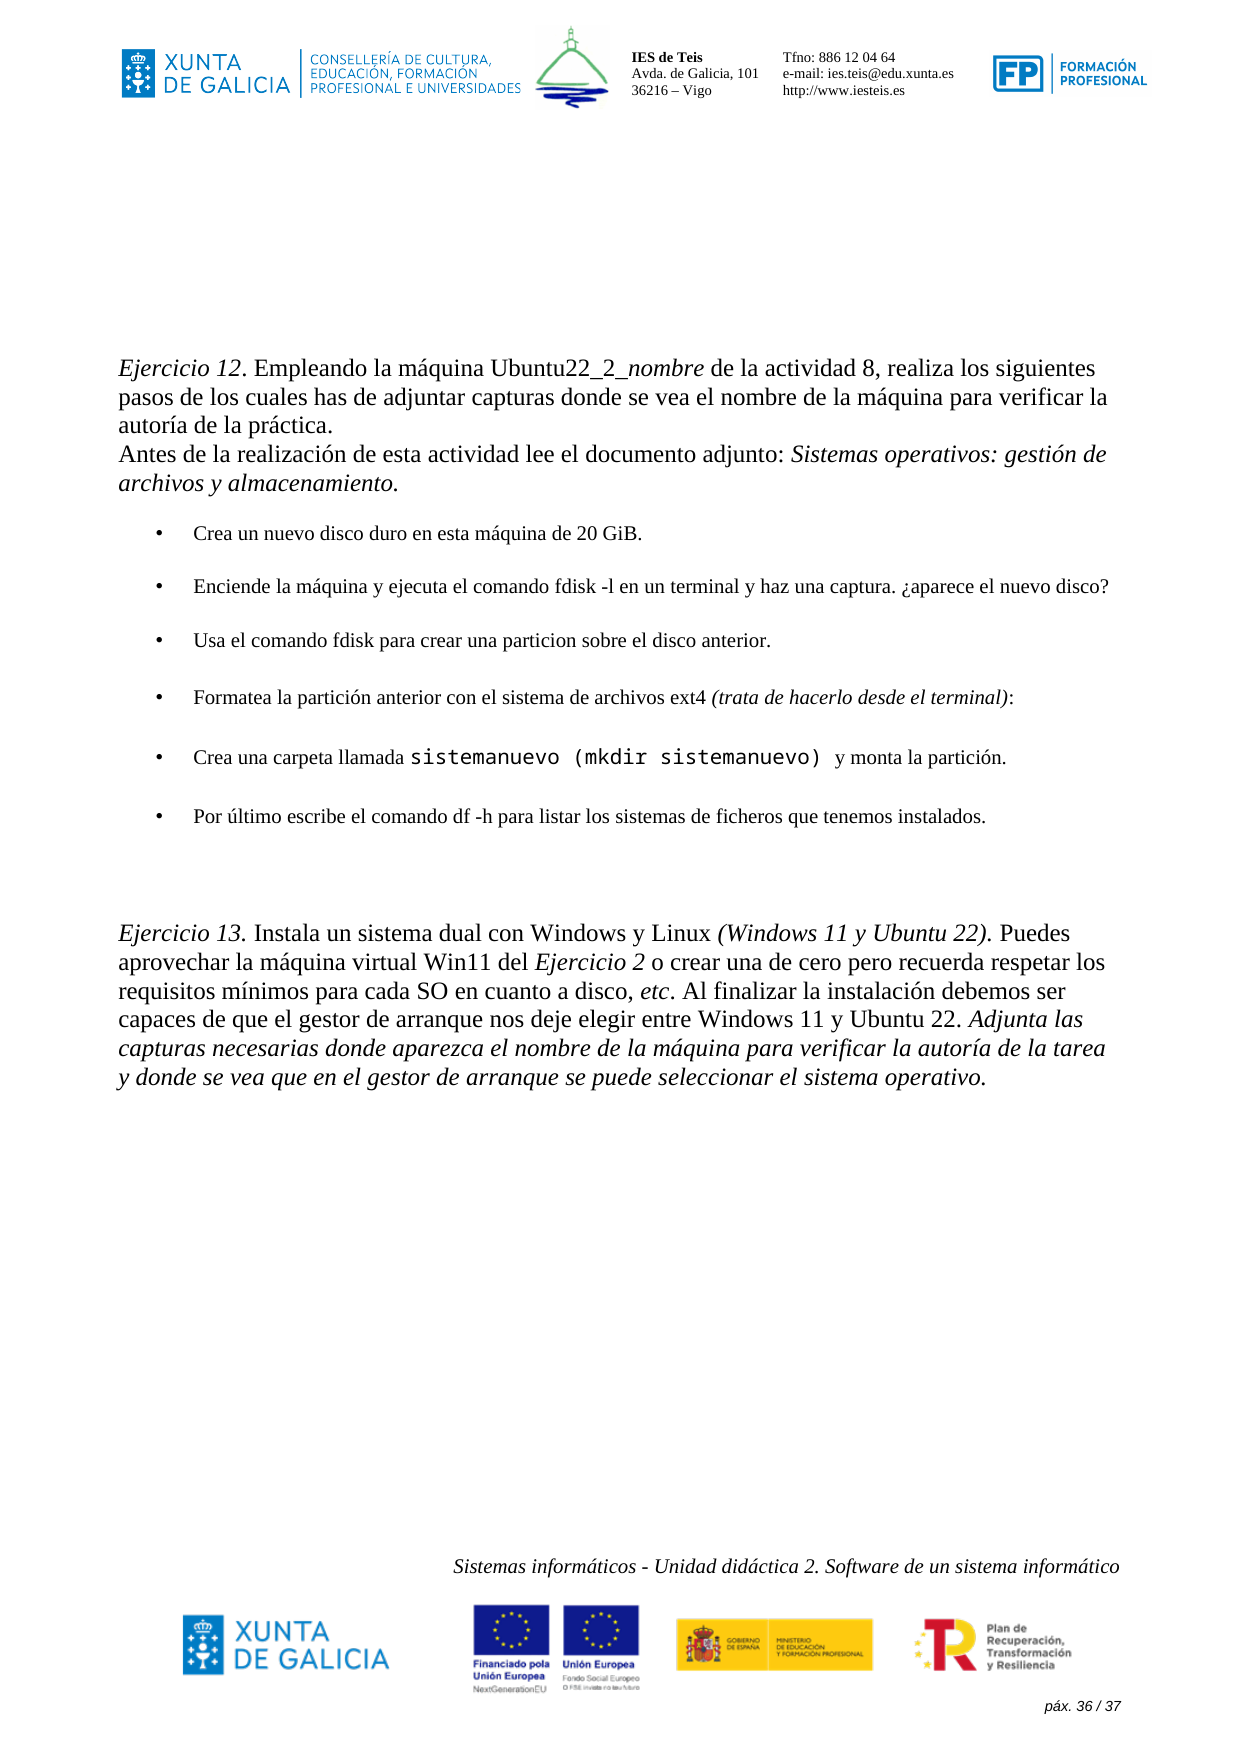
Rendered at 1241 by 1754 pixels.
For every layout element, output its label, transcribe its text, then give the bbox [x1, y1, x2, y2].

text Antes de la realización de esta actividad lee el documento adjunto: Sistemas operativos: gestión de archivos y almacenamiento. [118, 439, 1122, 497]
list Formatea la partición anterior con el sistema de archivos ext4 (trata de hacerlo desde el terminal): [156, 685, 1122, 709]
picture [534, 25, 611, 110]
list Usa el comando fdisk para crear una particion sobre el disco anterior. [156, 628, 1122, 652]
text Ejercicio 13. Instala un sistema dual con Windows y Linux (Windows 11 y Ubuntu 22). Puedes aprovechar la máquina virtual Win11 del Ejercicio 2 o crear una de cero pero recuerda respetar los requisitos mínimos para cada SO en cuanto a disco, etc. Al finalizar la instalación debemos ser capaces de que el gestor de arranque nos deje elegir entre Windows 11 y Ubuntu 22. Adjunta las capturas necesarias donde aparezca el nombre de la máquina para verificar la autoría de la tarea y donde se vea que en el gestor de arranque se puede seleccionar el sistema operativo. [118, 918, 1122, 1091]
list Enciende la máquina y ejecuta el comando fdisk -l en un terminal y haz una captura. ¿aparece el nuevo disco? [156, 574, 1122, 598]
list Crea una carpeta llamada sistemanuevo (mkdir sistemanuevo) y monta la partición. [156, 742, 1122, 770]
list Por último escribe el comando df -h para listar los sistemas de ficheros que tenemos instalados. [156, 804, 1122, 828]
picture [989, 50, 1153, 97]
picture [182, 1593, 1085, 1700]
text Ejercicio 12. Empleando la máquina Ubuntu22_2_nombre de la actividad 8, realiza los siguientes pasos de los cuales has de adjuntar capturas donde se vea el nombre de la máquina para verificar la autoría de la práctica. [118, 353, 1122, 439]
list Crea un nuevo disco duro en esta máquina de 20 GiB. [156, 521, 1122, 545]
picture [121, 49, 521, 98]
